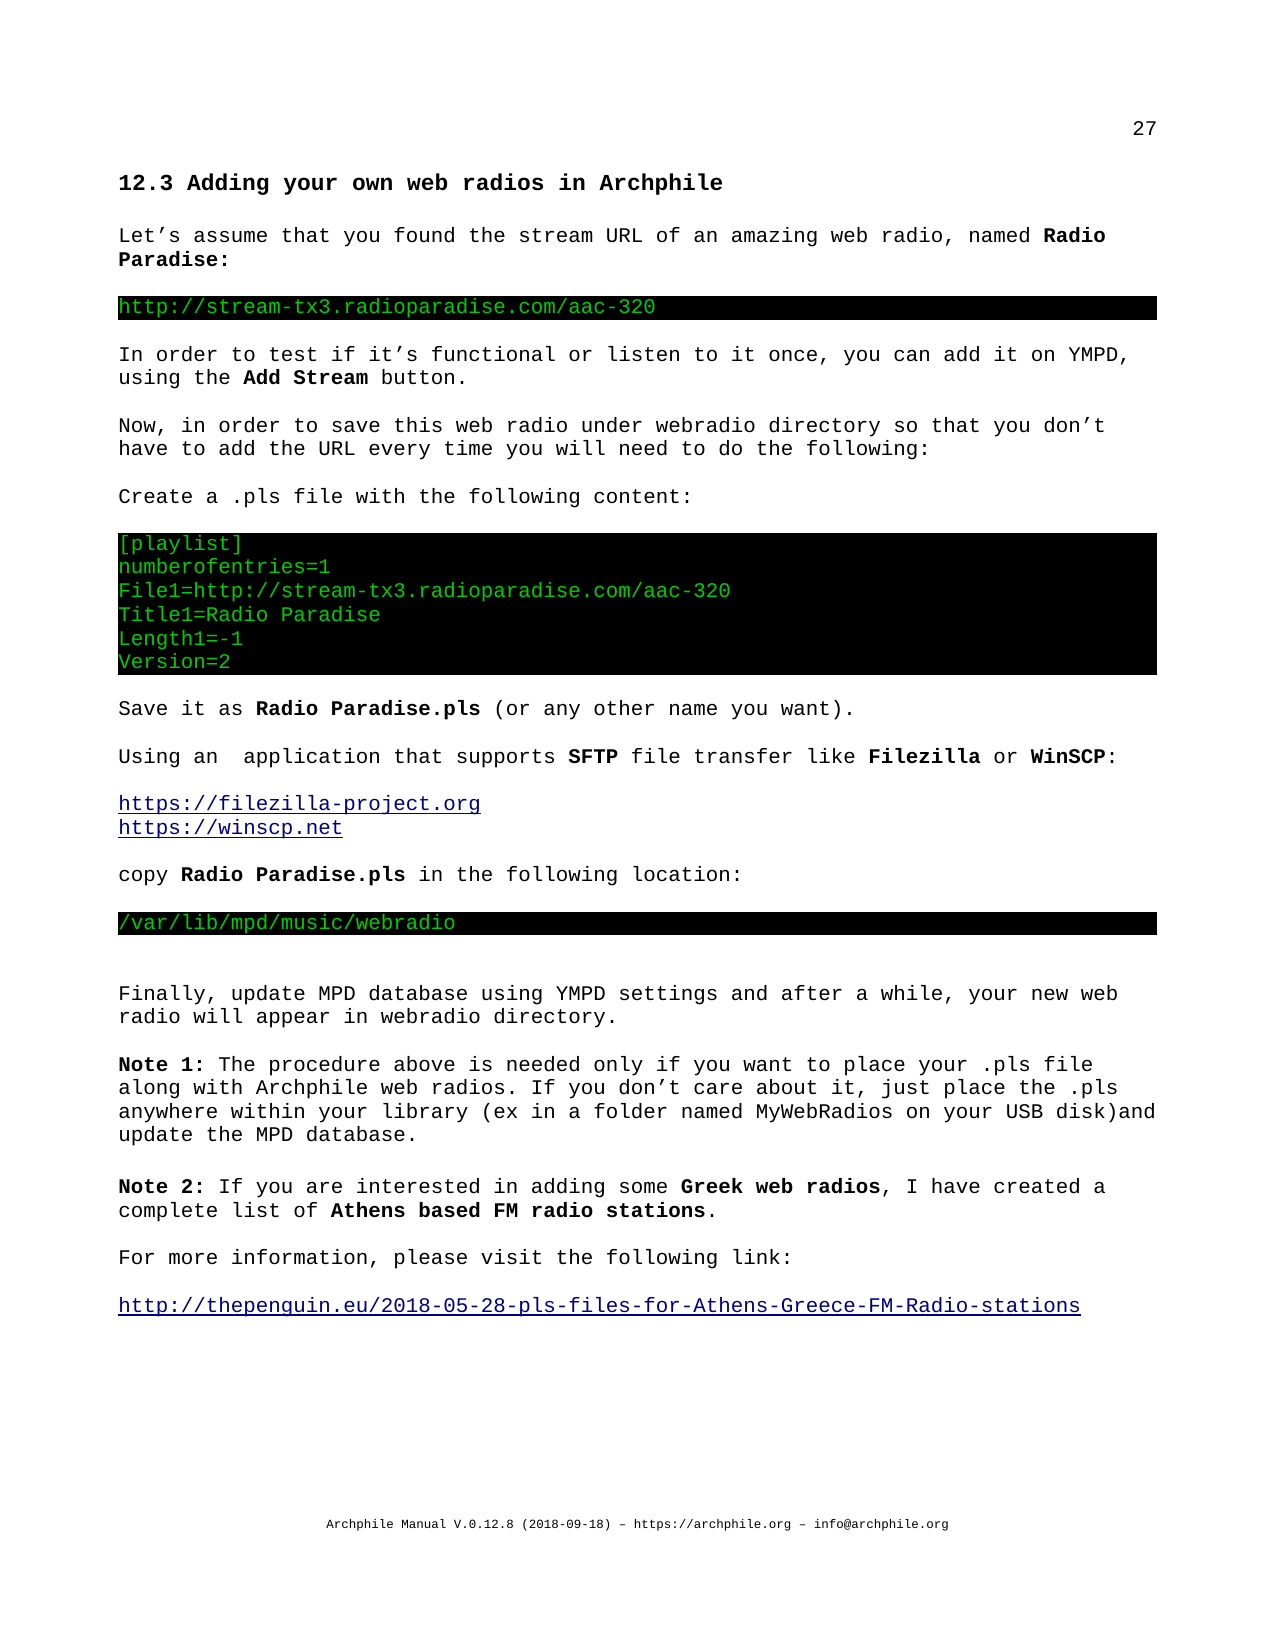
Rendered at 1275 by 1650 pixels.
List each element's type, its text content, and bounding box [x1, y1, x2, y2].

text For more information, please visit the following link: [118, 1247, 1157, 1271]
text http://thepenguin.eu/2018-05-28-pls-files-for-Athens-Greece-FM-Radio-stations [118, 1295, 1157, 1318]
text Version=2 [118, 651, 1157, 675]
text Finally, update MPD database using YMPD settings and after a while, your new web radio will appear in webradio directory. [118, 983, 1157, 1030]
text Title1=Radio Paradise [118, 604, 1157, 627]
text http://stream-tx3.radioparadise.com/aac-320 [118, 296, 1157, 320]
text Let’s assume that you found the stream URL of an amazing web radio, named Radio Paradise: [118, 226, 1157, 273]
text Now, in order to save this web radio under webradio directory so that you don’t have to add the URL every time you will need to do the following: [118, 415, 1157, 462]
text Save it as Radio Paradise.pls (or any other name you want). [118, 698, 1157, 722]
text Note 2: If you are interested in adding some Greek web radios, I have created a complete list of Athens based FM radio stations. [118, 1176, 1157, 1224]
text https://winscp.net [118, 817, 1157, 841]
text [playlist] [118, 533, 1157, 557]
text Note 1: The procedure above is needed only if you want to place your .pls file along with Archphile web radios. If you don’t care about it, just place the .pls anywhere within your library (ex in a folder named MyWebRadios on your USB disk)and update the MPD database. [118, 1053, 1157, 1148]
text 12.3 Adding your own web radios in Archphile [118, 171, 1157, 197]
text numberofentries=1 [118, 557, 1157, 580]
text https://filezilla-project.org [118, 793, 1157, 817]
text In order to test if it’s functional or listen to it once, you can add it on YMPD, using the Add Stream button. [118, 344, 1157, 391]
text /var/lib/mpd/music/webradio [118, 912, 1157, 935]
text Create a .pls file with the following content: [118, 486, 1157, 509]
text copy Radio Paradise.pls in the following location: [118, 864, 1157, 888]
text File1=http://stream-tx3.radioparadise.com/aac-320 [118, 580, 1157, 604]
text Length1=-1 [118, 627, 1157, 651]
text Using an application that supports SFTP file transfer like Filezilla or WinSCP: [118, 746, 1157, 770]
